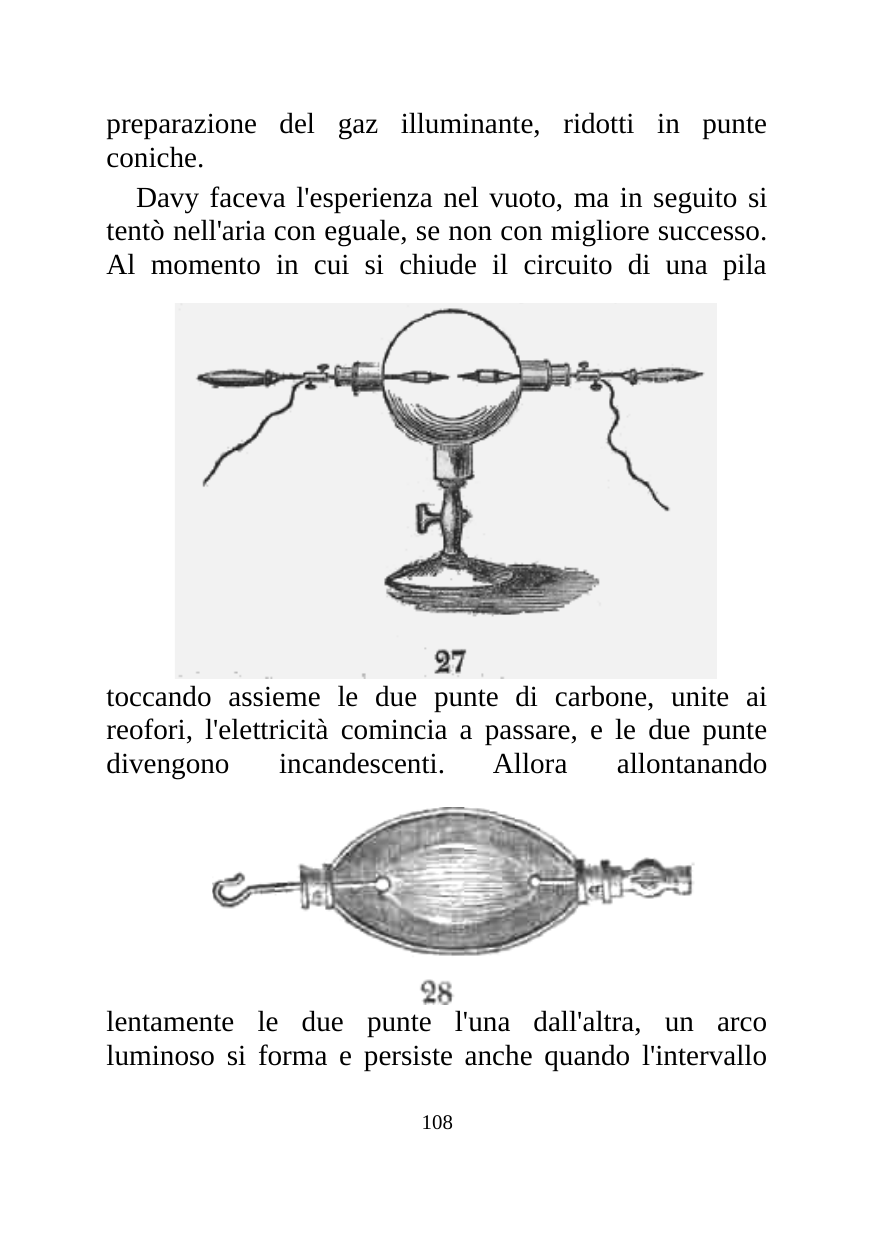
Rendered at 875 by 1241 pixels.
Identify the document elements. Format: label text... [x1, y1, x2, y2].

text Davy faceva l'esperienza nel vuoto, ma in seguito si tentò nell'aria con eguale, se non con migliore successo. Al momento in cui si chiude il circuito di una pila toccando assieme le due punte di carbone, unite ai reofori, l'elettricità comincia a passare, e le due punte divengono incandescenti. Allora allontanando lentamente le due punte l'una dall'altra, un arco luminoso si forma e persiste anche quando l'intervallo [106, 180, 768, 1071]
text preparazione del gaz illuminante, ridotti in punte coniche. [106, 106, 768, 173]
picture [212, 807, 695, 1005]
